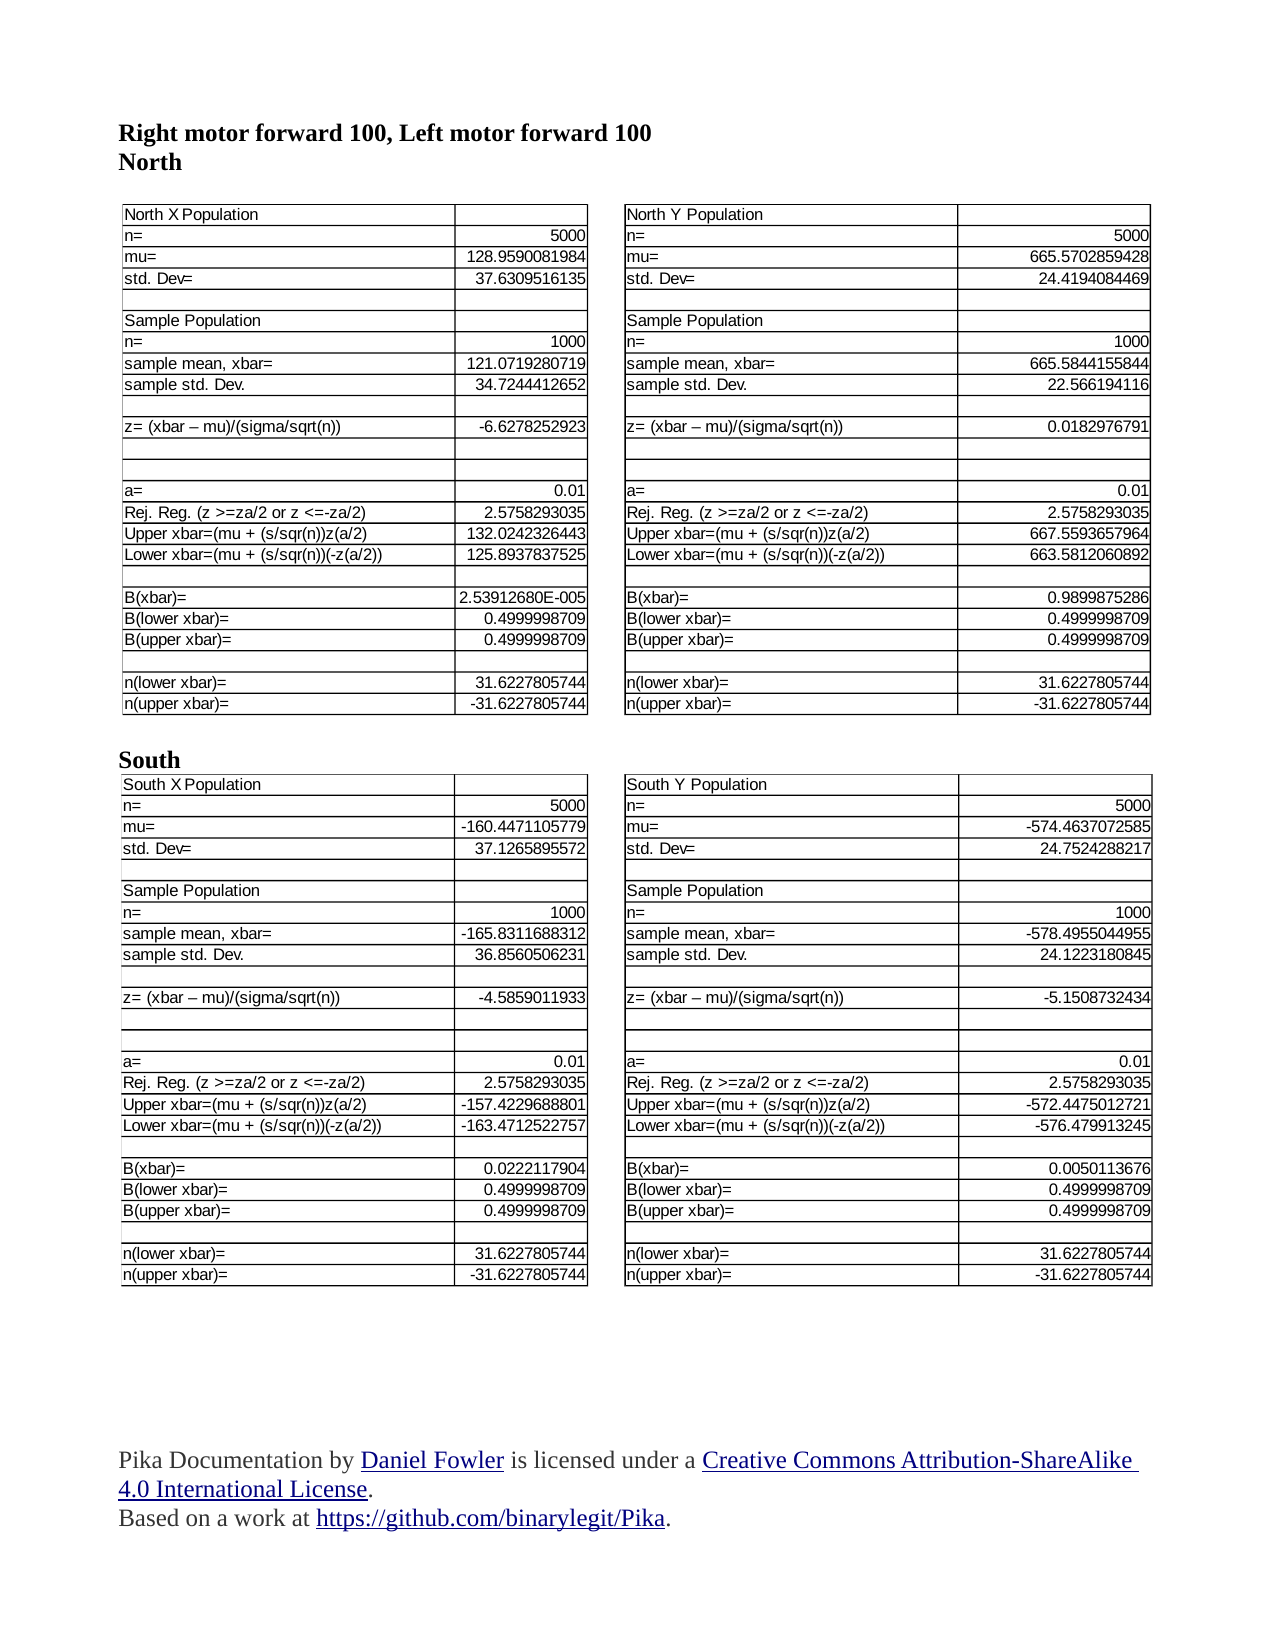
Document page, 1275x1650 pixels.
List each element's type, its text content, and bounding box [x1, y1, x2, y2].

text Right motor forward 100, Left motor forward 100 [118, 118, 1157, 147]
text North [118, 147, 1157, 176]
text South [118, 745, 1157, 774]
